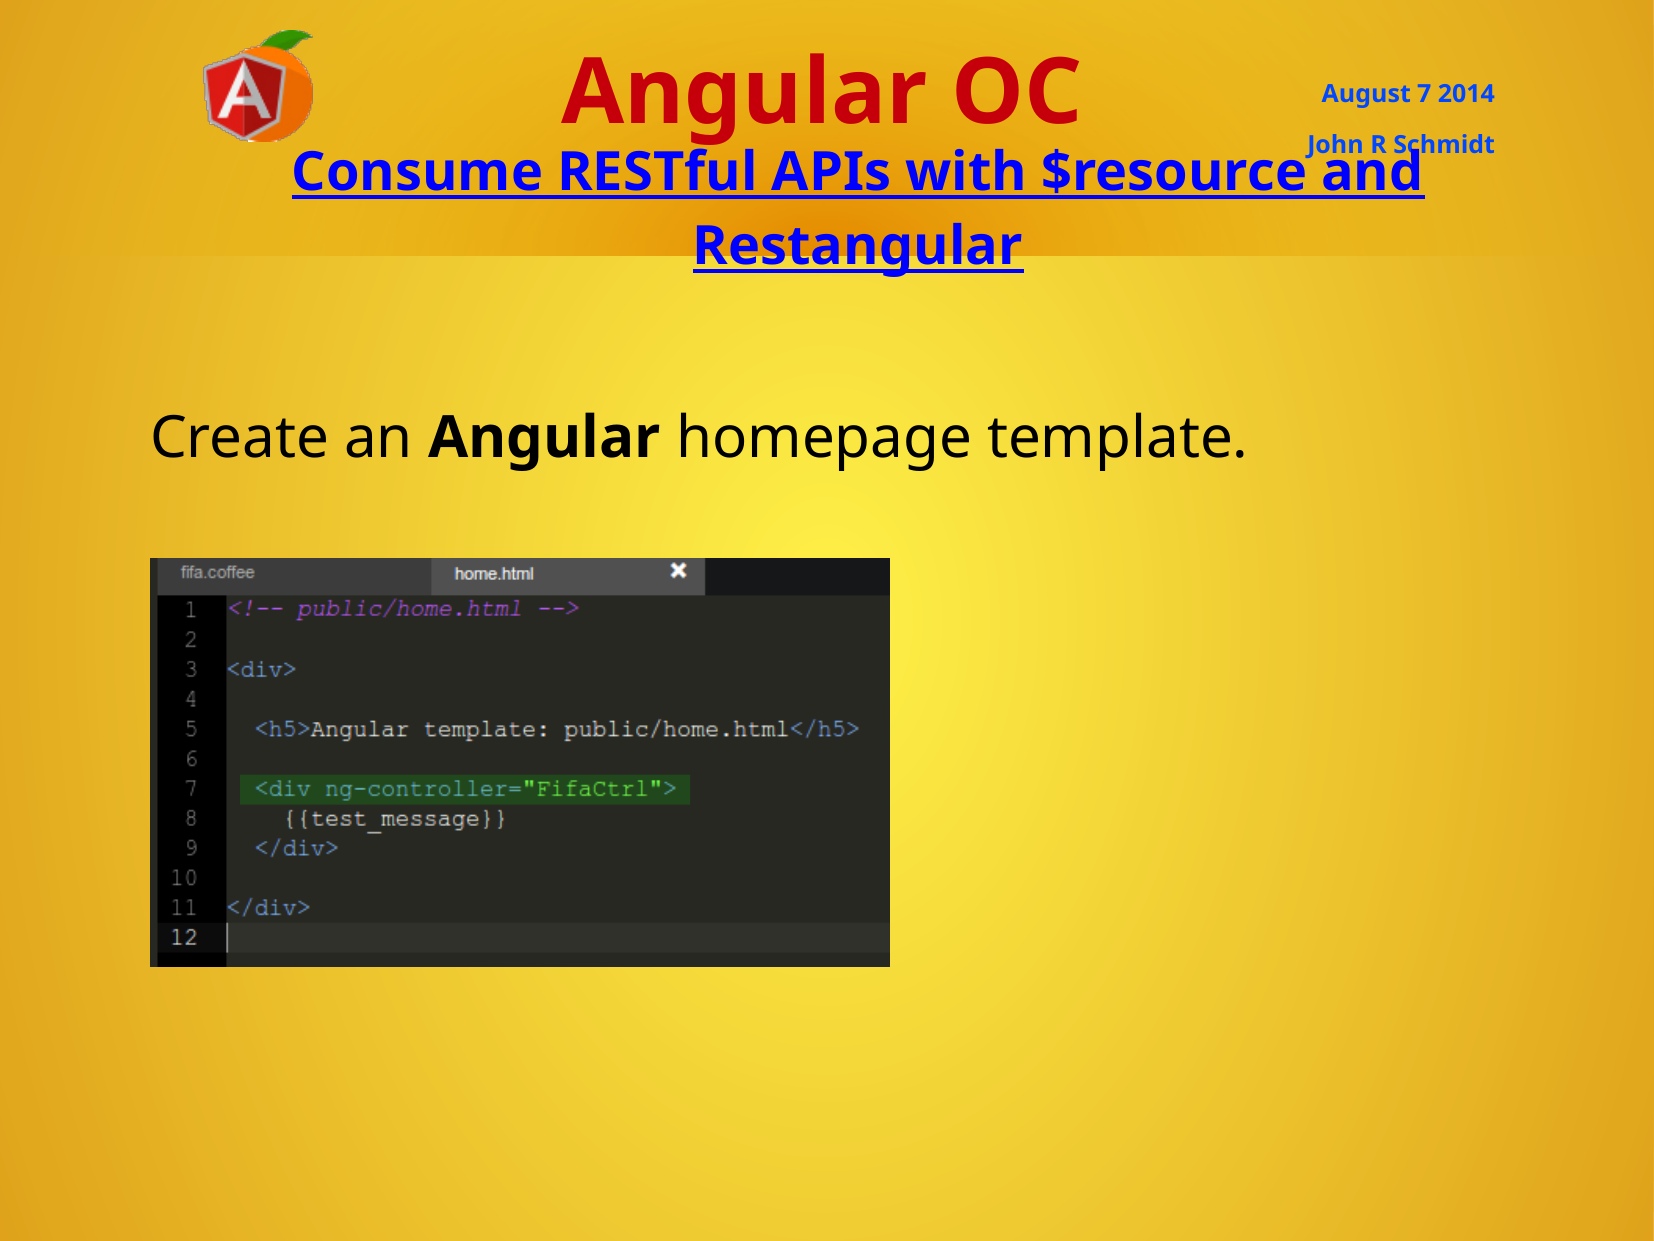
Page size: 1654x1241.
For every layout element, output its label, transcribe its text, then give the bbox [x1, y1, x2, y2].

text_box August 7 2014 John R Schmidt [1260, 51, 1510, 172]
text_box Consume RESTful APIs with $resource and Restangular [150, 175, 1567, 239]
title Angular OC [560, 34, 1086, 142]
subtitle Create an Angular homepage template. [150, 374, 1531, 496]
picture [202, 30, 316, 142]
picture [150, 558, 890, 967]
